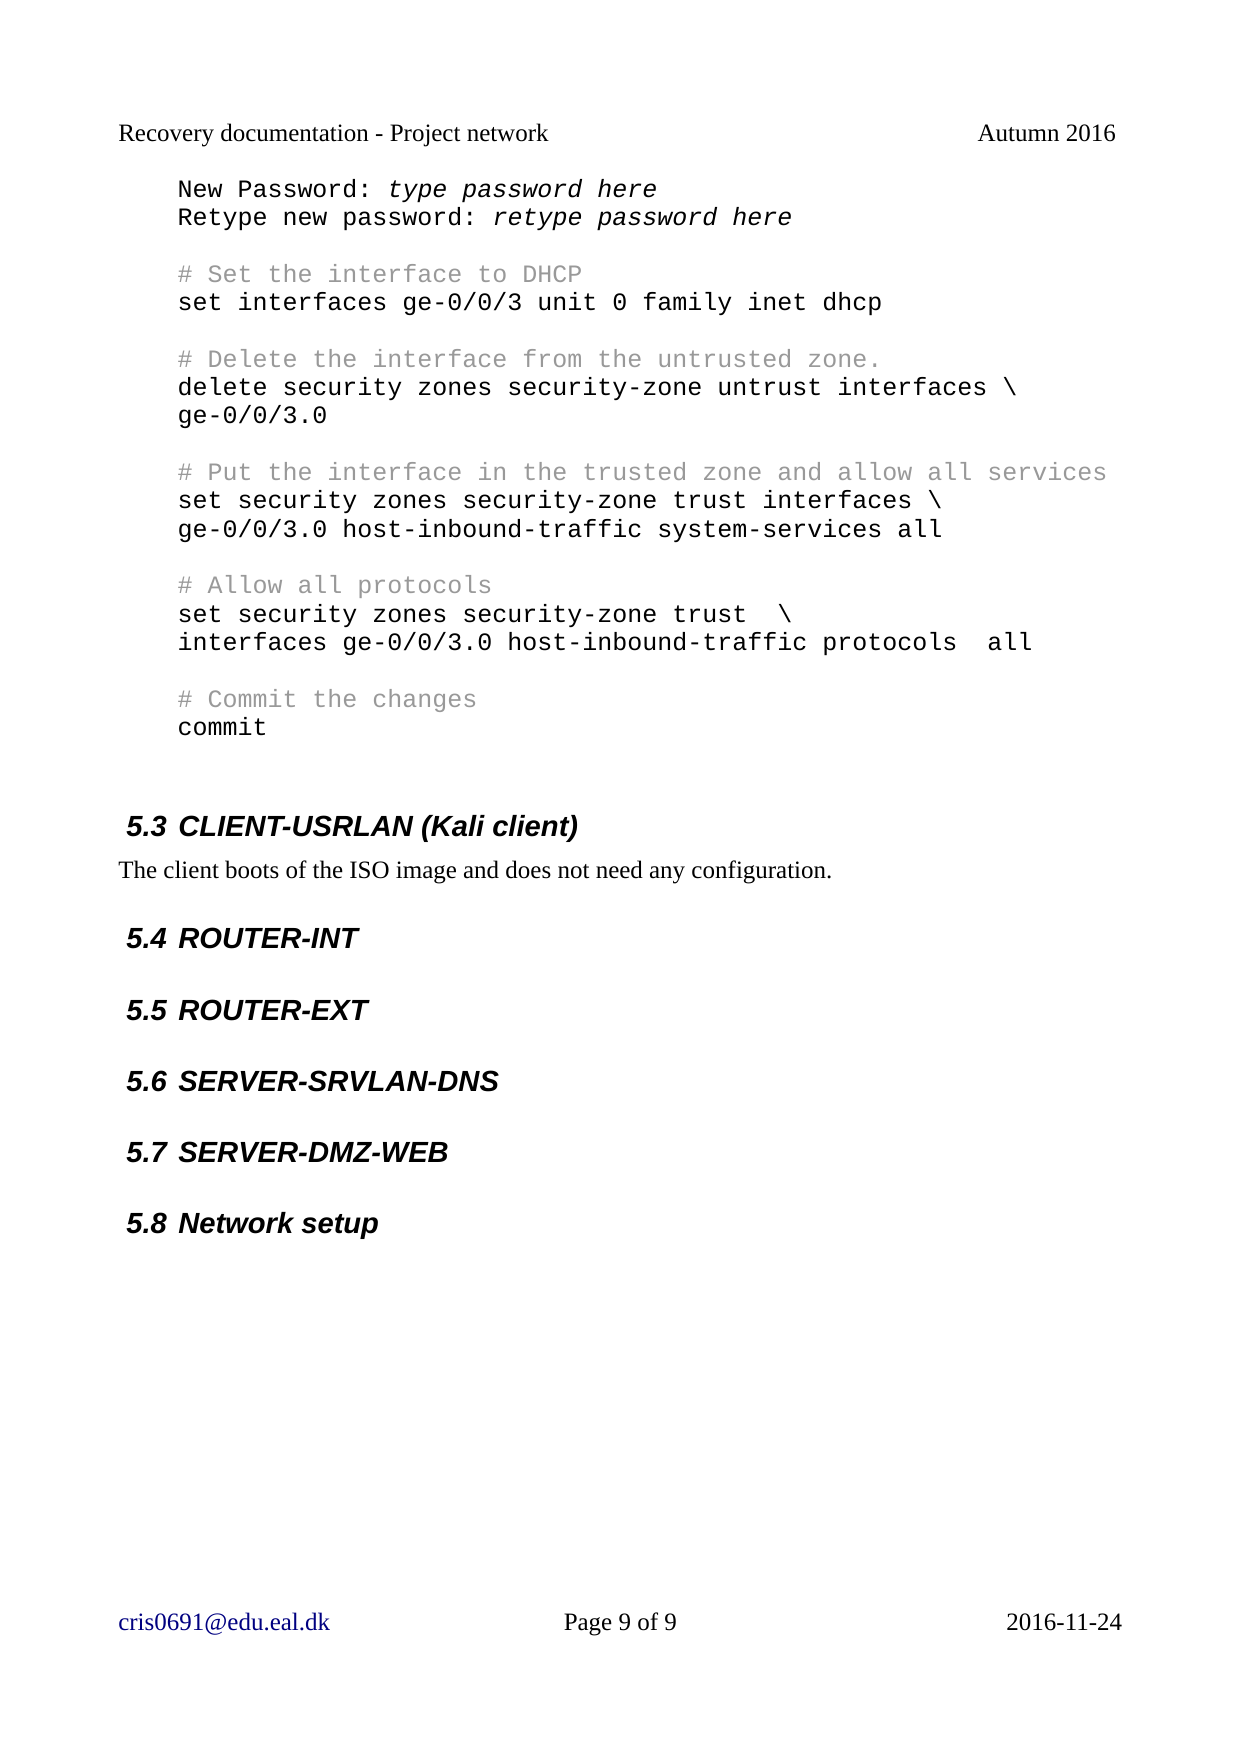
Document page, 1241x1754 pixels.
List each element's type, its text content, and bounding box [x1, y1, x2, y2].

text Retype new password: retype password here [177, 205, 1122, 233]
text # Commit the changes [177, 686, 1122, 715]
text # Put the interface in the trusted zone and allow all services [177, 460, 1122, 488]
text ge-0/0/3.0 host-inbound-traffic system-services all [177, 516, 1122, 545]
subtitle SERVER-SRVLAN-DNS [118, 1064, 1122, 1097]
text set security zones security-zone trust \ interfaces ge-0/0/3.0 host-inbound-traffic protocols all [177, 601, 1122, 658]
text # Delete the interface from the untrusted zone. [177, 346, 1122, 375]
text The client boots of the ISO image and does not need any configuration. [118, 855, 1122, 884]
text # Set the interface to DHCP [177, 261, 1122, 290]
text set interfaces ge-0/0/3 unit 0 family inet dhcp [177, 290, 1122, 318]
text commit [177, 715, 1122, 743]
text delete security zones security-zone untrust interfaces \ [177, 375, 1122, 403]
subtitle ROUTER-EXT [118, 993, 1122, 1026]
subtitle Network setup [118, 1206, 1122, 1239]
subtitle SERVER-DMZ-WEB [118, 1135, 1122, 1168]
subtitle CLIENT-USRLAN (Kali client) [118, 809, 1122, 843]
text # Allow all protocols [177, 573, 1122, 601]
text ge-0/0/3.0 [177, 403, 1122, 431]
text set security zones security-zone trust interfaces \ [177, 488, 1122, 516]
text New Password: type password here [177, 176, 1122, 205]
subtitle ROUTER-INT [118, 922, 1122, 955]
